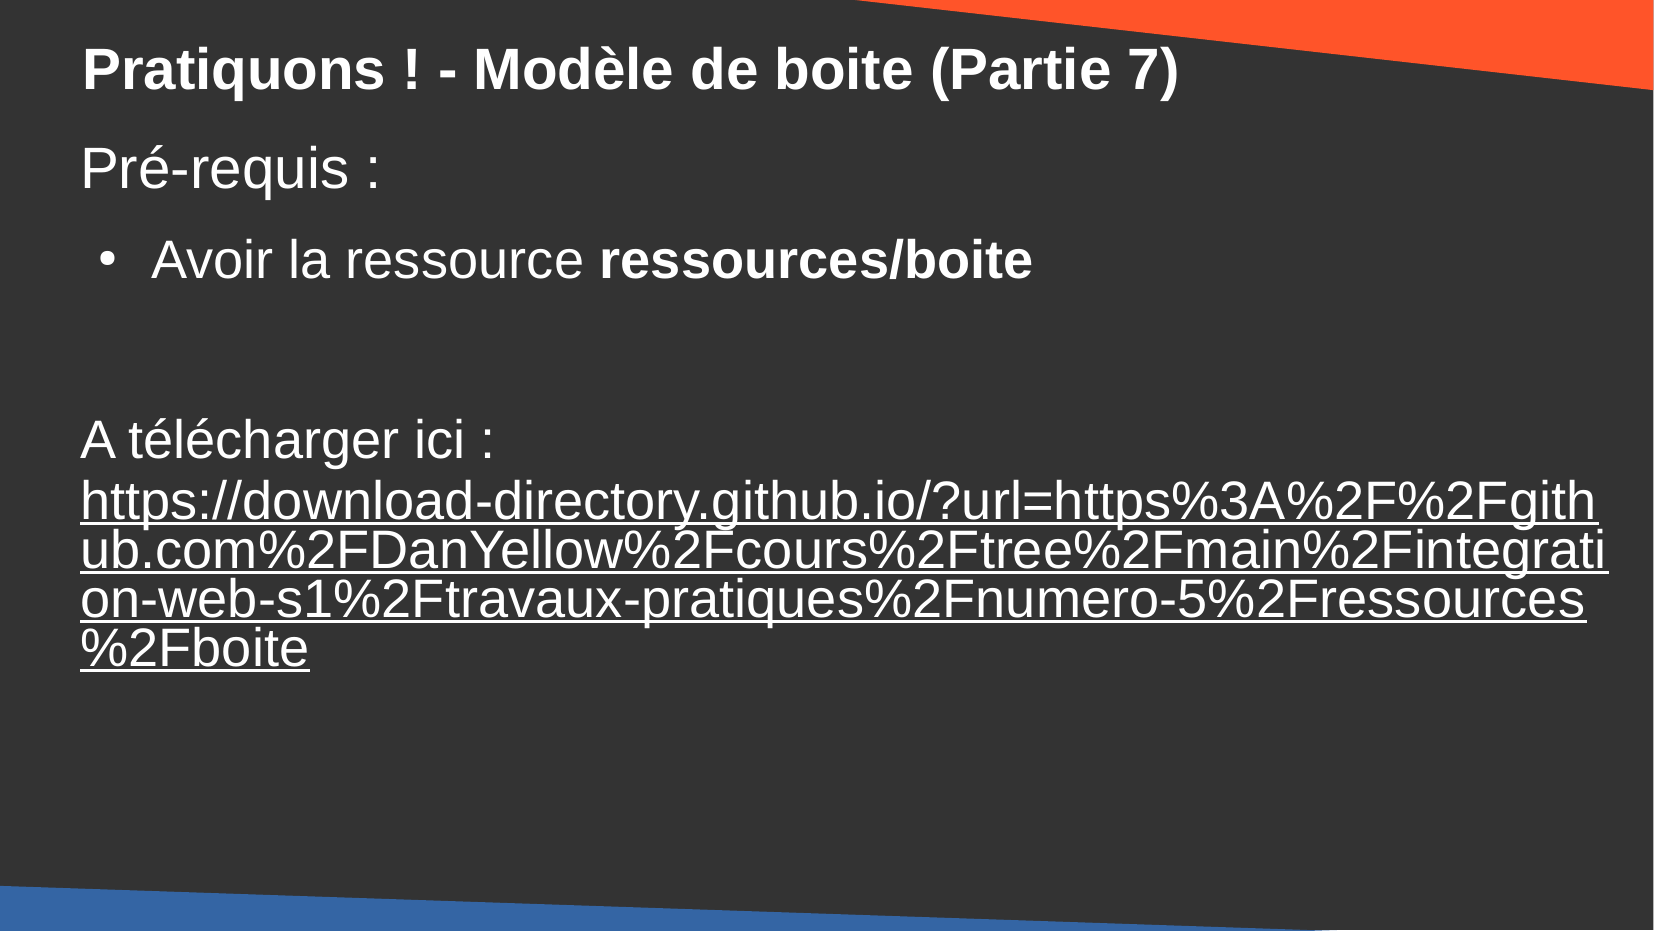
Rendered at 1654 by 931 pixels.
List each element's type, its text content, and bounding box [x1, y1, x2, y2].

text_box [855, 0, 1654, 91]
list Pré-requis : Avoir la ressource ressources/boite A télécharger ici : https://download-directory.github.io/?url=https%3A%2F%2Fgithub.com%2FDanYellow%2Fcours%2Ftree%2Fmain%2Fintegration-web-s1%2Ftravaux-pratiques%2Fnumero-5%2Fressources%2Fboite [80, 135, 1620, 697]
title Pratiquons ! - Modèle de boite (Partie 7) [82, 37, 1571, 114]
text_box [0, 885, 1337, 931]
